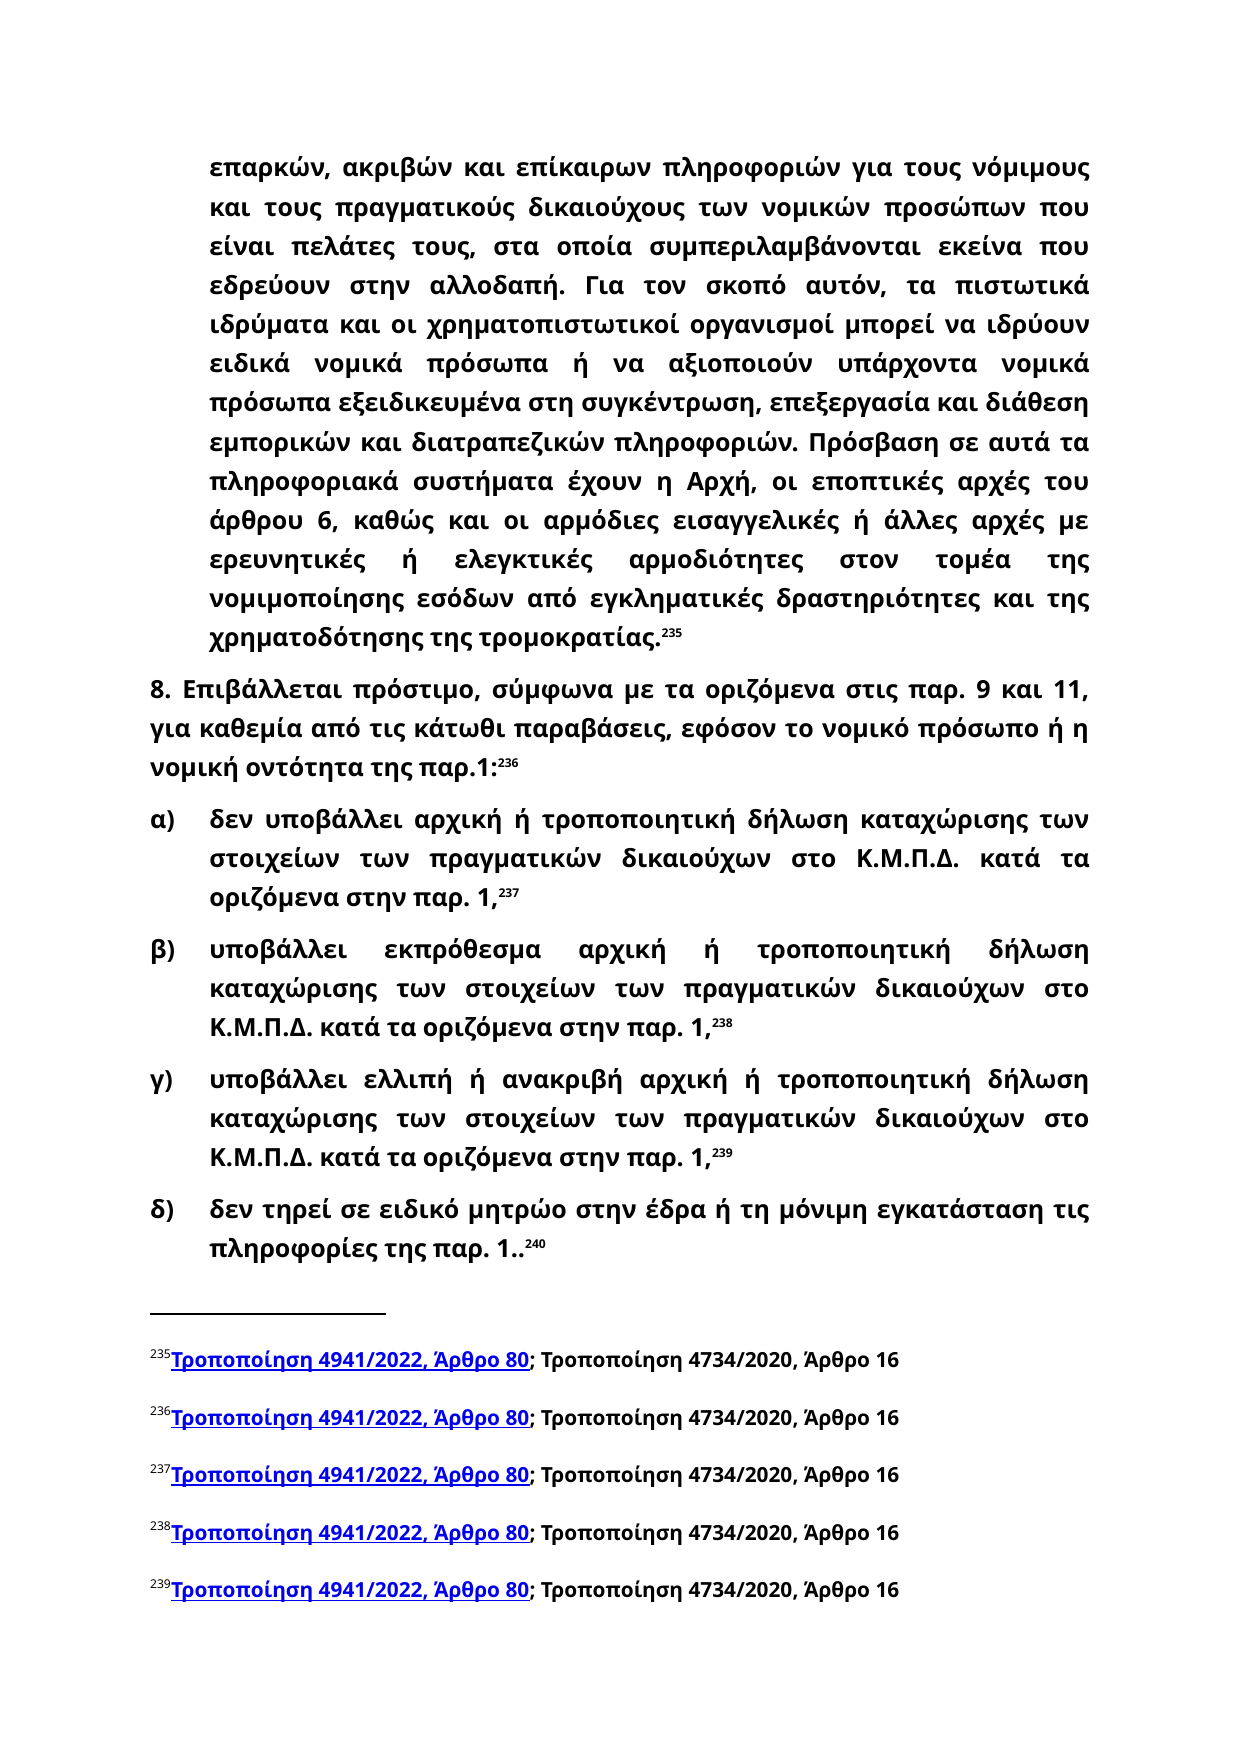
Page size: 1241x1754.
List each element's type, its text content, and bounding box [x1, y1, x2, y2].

list γ) υποβάλλει ελλιπή ή ανακριβή αρχική ή τροποποιητική δήλωση καταχώρισης των στοιχείων των πραγματικών δικαιούχων στο Κ.Μ.Π.Δ. κατά τα οριζόμενα στην παρ. 1, [150, 1062, 1090, 1174]
text Τροποποίηση 4941/2022, Άρθρο 80; Τροποποίηση 4734/2020, Άρθρο 16 [150, 1576, 1090, 1604]
list β) υποβάλλει εκπρόθεσμα αρχική ή τροποποιητική δήλωση καταχώρισης των στοιχείων των πραγματικών δικαιούχων στο Κ.Μ.Π.Δ. κατά τα οριζόμενα στην παρ. 1, [150, 932, 1090, 1044]
text Τροποποίηση 4941/2022, Άρθρο 80; Τροποποίηση 4734/2020, Άρθρο 16 [150, 1403, 1090, 1431]
text Τροποποίηση 4941/2022, Άρθρο 80; Τροποποίηση 4734/2020, Άρθρο 16 [150, 1460, 1090, 1489]
text Τροποποίηση 4941/2022, Άρθρο 80; Τροποποίηση 4734/2020, Άρθρο 16 [150, 1518, 1090, 1546]
text Τροποποίηση 4941/2022, Άρθρο 80; Τροποποίηση 4734/2020, Άρθρο 16 [150, 1345, 1090, 1373]
text 8. Επιβάλλεται πρόστιμο, σύμφωνα με τα οριζόμενα στις παρ. 9 και 11, για καθεμία από τις κάτωθι παραβάσεις, εφόσον το νομικό πρόσωπο ή η νομική οντότητα της παρ.1: [150, 672, 1090, 784]
list επαρκών, ακριβών και επίκαιρων πληροφοριών για τους νόμιμους και τους πραγματικούς δικαιούχους των νομικών προσώπων που είναι πελάτες τους, στα οποία συμπεριλαμβάνονται εκείνα που εδρεύουν στην αλλοδαπή. Για τον σκοπό αυτόν, τα πιστωτικά ιδρύματα και οι χρηματοπιστωτικοί οργανισμοί μπορεί να ιδρύουν ειδικά νομικά πρόσωπα ή να αξιοποιούν υπάρχοντα νομικά πρόσωπα εξειδικευμένα στη συγκέντρωση, επεξεργασία και διάθεση εμπορικών και διατραπεζικών πληροφοριών. Πρόσβαση σε αυτά τα πληροφοριακά συστήματα έχουν η Αρχή, οι εποπτικές αρχές του άρθρου 6, καθώς και οι αρμόδιες εισαγγελικές ή άλλες αρχές με ερευνητικές ή ελεγκτικές αρμοδιότητες στον τομέα της νομιμοποίησης εσόδων από εγκληματικές δραστηριότητες και της χρηματοδότησης της τρομοκρατίας. [150, 150, 1090, 654]
list δ) δεν τηρεί σε ειδικό μητρώο στην έδρα ή τη μόνιμη εγκατάσταση τις πληροφορίες της παρ. 1.. [150, 1192, 1090, 1265]
list α) δεν υποβάλλει αρχική ή τροποποιητική δήλωση καταχώρισης των στοιχείων των πραγματικών δικαιούχων στο Κ.Μ.Π.Δ. κατά τα οριζόμενα στην παρ. 1, [150, 802, 1090, 914]
